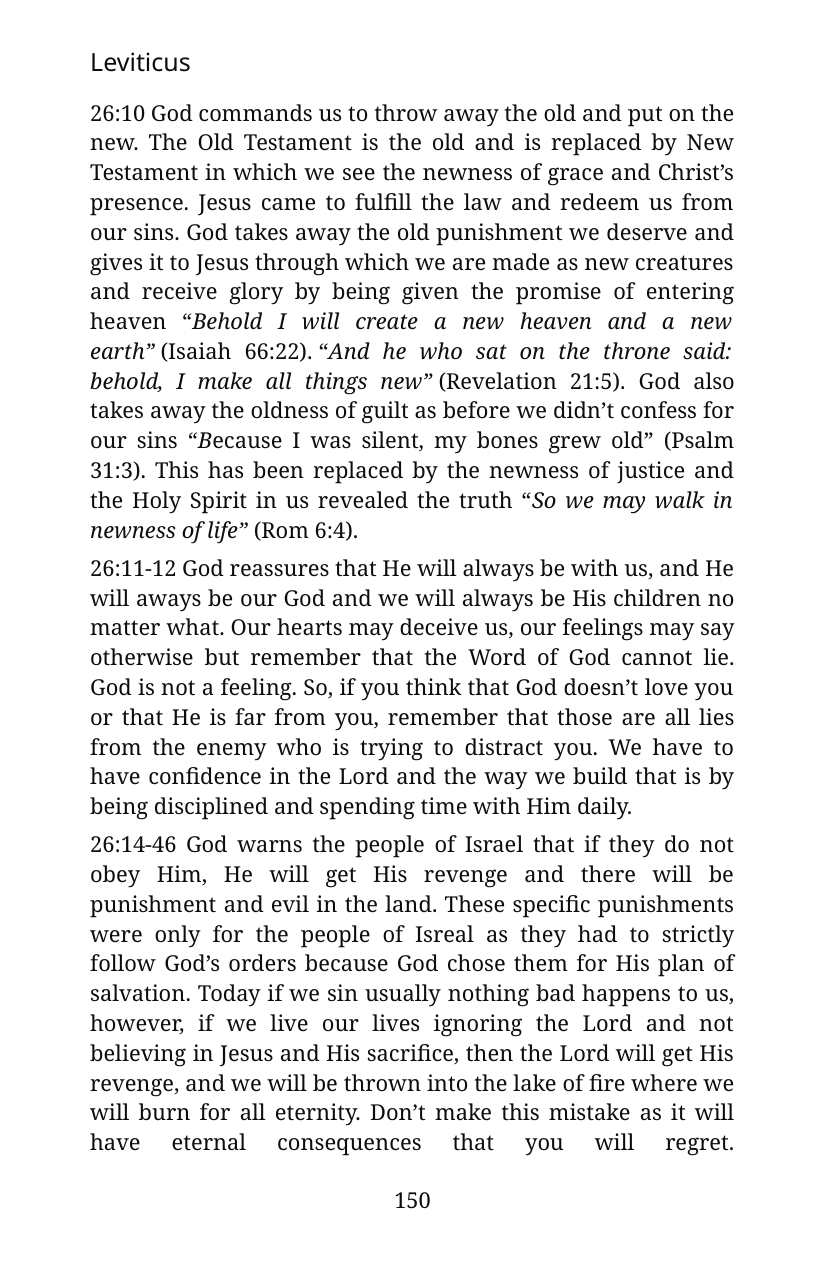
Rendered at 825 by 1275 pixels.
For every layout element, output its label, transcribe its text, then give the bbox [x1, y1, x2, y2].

text 26:10 God commands us to throw away the old and put on the new. The Old Testament is the old and is replaced by New Testament in which we see the newness of grace and Christ’s presence. Jesus came to fulfill the law and redeem us from our sins. God takes away the old punishment we deserve and gives it to Jesus through which we are made as new creatures and receive glory by being given the promise of entering heaven “Behold I will create a new heaven and a new earth” (Isaiah 66:22). “And he who sat on the throne said: behold, I make all things new” (Revelation 21:5). God also takes away the oldness of guilt as before we didn’t confess for our sins “Because I was silent, my bones grew old” (Psalm 31:3). This has been replaced by the newness of justice and the Holy Spirit in us revealed the truth “So we may walk in newness of life” (Rom 6:4). [90, 97, 735, 544]
text 26:11-12 God reassures that He will always be with us, and He will aways be our God and we will always be His children no matter what. Our hearts may deceive us, our feelings may say otherwise but remember that the Word of God cannot lie. God is not a feeling. So, if you think that God doesn’t love you or that He is far from you, remember that those are all lies from the enemy who is trying to distract you. We have to have confidence in the Lord and the way we build that is by being disciplined and spending time with Him daily. [90, 553, 735, 821]
text 26:14-46 God warns the people of Israel that if they do not obey Him, He will get His revenge and there will be punishment and evil in the land. These specific punishments were only for the people of Isreal as they had to strictly follow God’s orders because God chose them for His plan of salvation. Today if we sin usually nothing bad happens to us, however, if we live our lives ignoring the Lord and not believing in Jesus and His sacrifice, then the Lord will get His revenge, and we will be thrown into the lake of fire where we will burn for all eternity. Don’t make this mistake as it will have eternal consequences that you will regret. [90, 829, 735, 1157]
